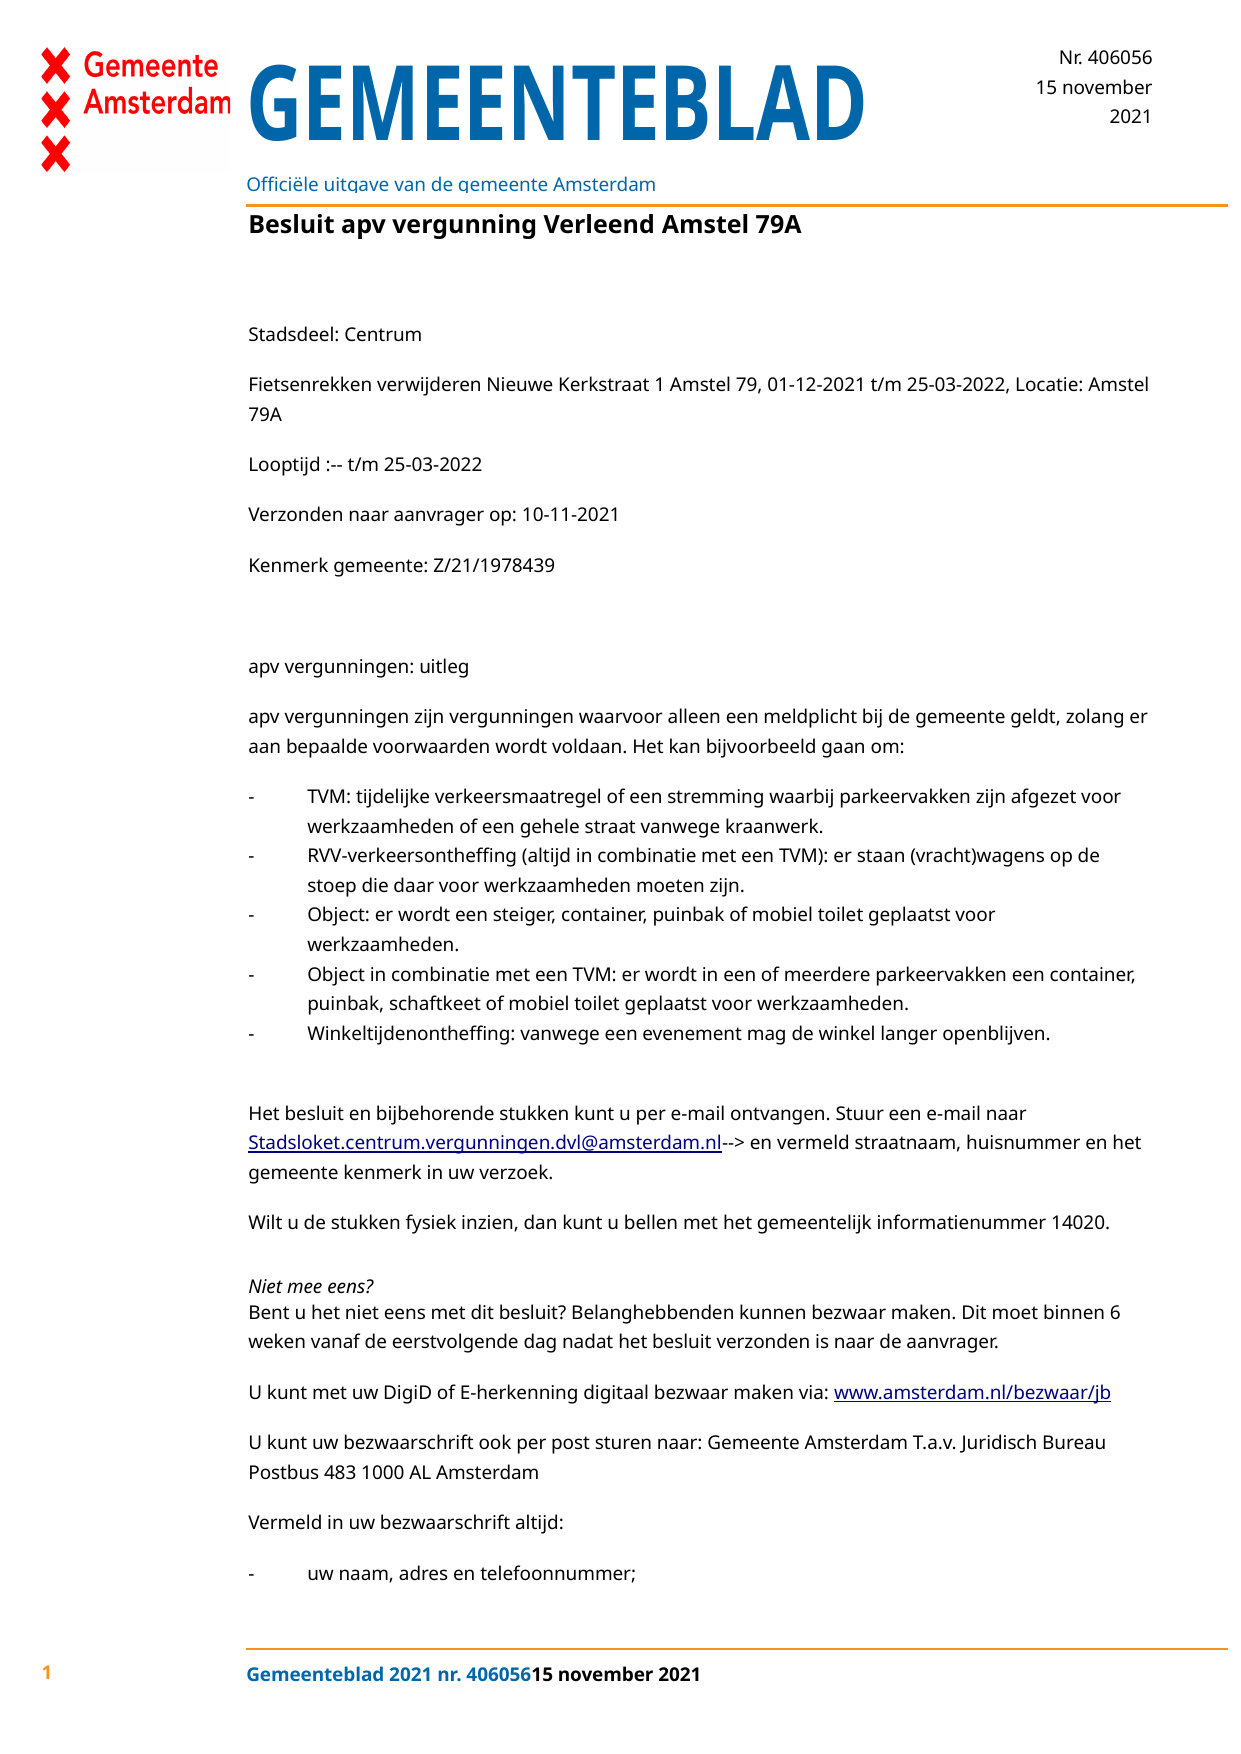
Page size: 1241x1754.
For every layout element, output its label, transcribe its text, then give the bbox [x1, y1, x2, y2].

text Het besluit en bijbehorende stukken kunt u per e-mail ontvangen. Stuur een e-mail naar Stadsloket.centrum.vergunningen.dvl@amsterdam.nl--> en vermeld straatnaam, huisnummer en het gemeente kenmerk in uw verzoek. [248, 1100, 1152, 1185]
text Besluit apv vergunning Verleend Amstel 79A [248, 207, 1152, 241]
text Stadsdeel: Centrum [248, 321, 1152, 346]
text Vermeld in uw bezwaarschrift altijd: [248, 1509, 1152, 1535]
text Kenmerk gemeente: Z/21/1978439 [248, 552, 1152, 578]
text apv vergunningen zijn vergunningen waarvoor alleen een meldplicht bij de gemeente geldt, zolang er aan bepaalde voorwaarden wordt voldaan. Het kan bijvoorbeeld gaan om: [248, 703, 1152, 758]
text apv vergunningen: uitleg [248, 653, 1152, 678]
text U kunt met uw DigiD of E-herkenning digitaal bezwaar maken via: www.amsterdam.nl/bezwaar/jb [248, 1379, 1152, 1405]
text Wilt u de stukken fysiek inzien, dan kunt u bellen met het gemeentelijk informatienummer 14020. [248, 1209, 1152, 1235]
list uw naam, adres en telefoonnummer; [248, 1560, 1152, 1586]
list TVM: tijdelijke verkeersmaatregel of een stremming waarbij parkeervakken zijn afgezet voor werkzaamheden of een gehele straat vanwege kraanwerk. [248, 783, 1152, 838]
list Object: er wordt een steiger, container, puinbak of mobiel toilet geplaatst voor werkzaamheden. [248, 902, 1152, 957]
list RVV-verkeersontheffing (altijd in combinatie met een TVM): er staan (vracht)wagens op de stoep die daar voor werkzaamheden moeten zijn. [248, 842, 1152, 898]
text Fietsenrekken verwijderen Nieuwe Kerkstraat 1 Amstel 79, 01-12-2021 t/m 25-03-2022, Locatie: Amstel 79A [248, 371, 1152, 426]
text Verzonden naar aanvrager op: 10-11-2021 [248, 502, 1152, 527]
picture [41, 47, 231, 172]
text Niet mee eens? [248, 1273, 1152, 1299]
list Object in combinatie met een TVM: er wordt in een of meerdere parkeervakken een container, puinbak, schaftkeet of mobiel toilet geplaatst voor werkzaamheden. [248, 961, 1152, 1016]
text Looptijd :-- t/m 25-03-2022 [248, 451, 1152, 477]
list Winkeltijdenontheffing: vanwege een evenement mag de winkel langer openblijven. [248, 1020, 1152, 1046]
text Bent u het niet eens met dit besluit? Belanghebbenden kunnen bezwaar maken. Dit moet binnen 6 weken vanaf de eerstvolgende dag nadat het besluit verzonden is naar de aanvrager. [248, 1299, 1152, 1354]
text U kunt uw bezwaarschrift ook per post sturen naar: Gemeente Amsterdam T.a.v. Juridisch Bureau Postbus 483 1000 AL Amsterdam [248, 1429, 1152, 1485]
